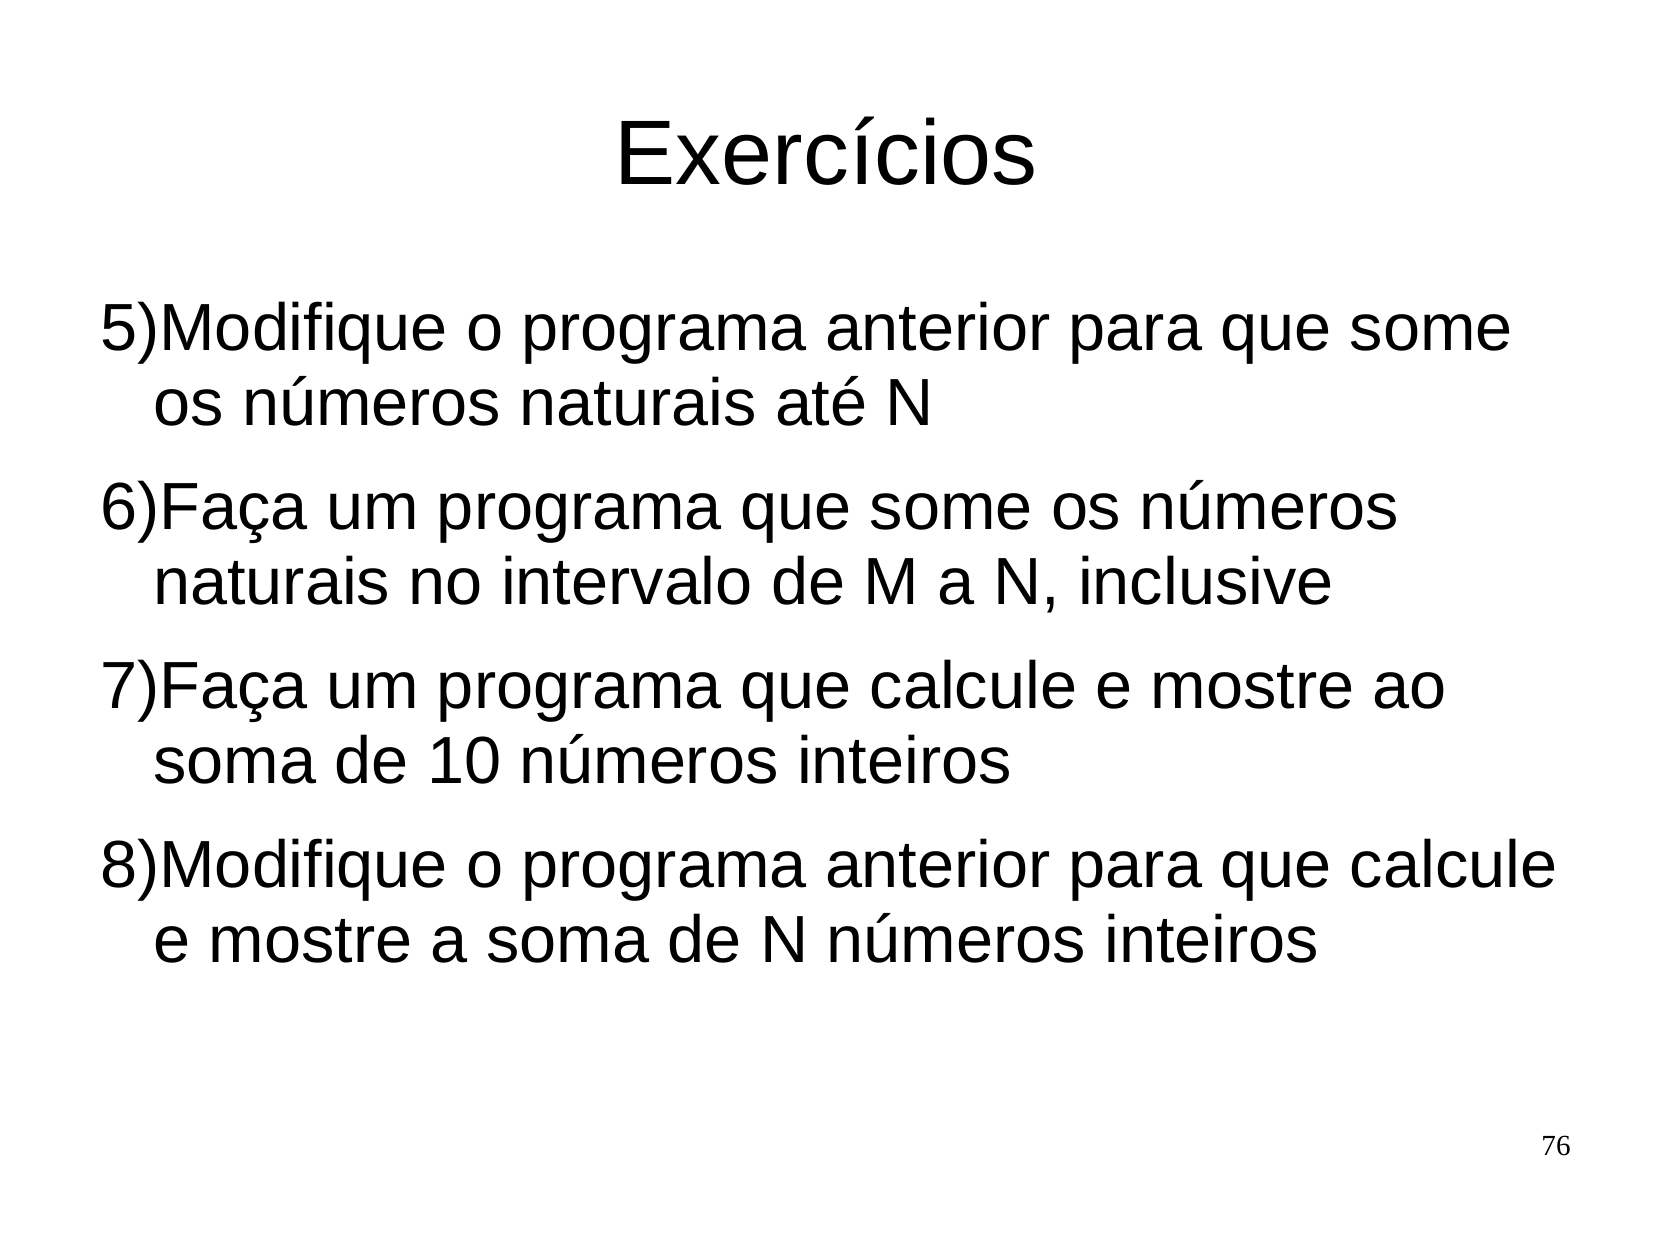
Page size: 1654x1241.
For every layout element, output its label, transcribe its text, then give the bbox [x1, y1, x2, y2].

list Modifique o programa anterior para que some os números naturais até N Faça um programa que some os números naturais no intervalo de M a N, inclusive Faça um programa que calcule e mostre ao soma de 10 números inteiros Modifique o programa anterior para que calcule e mostre a soma de N números inteiros [82, 290, 1571, 1134]
title Exercícios [82, 49, 1571, 257]
